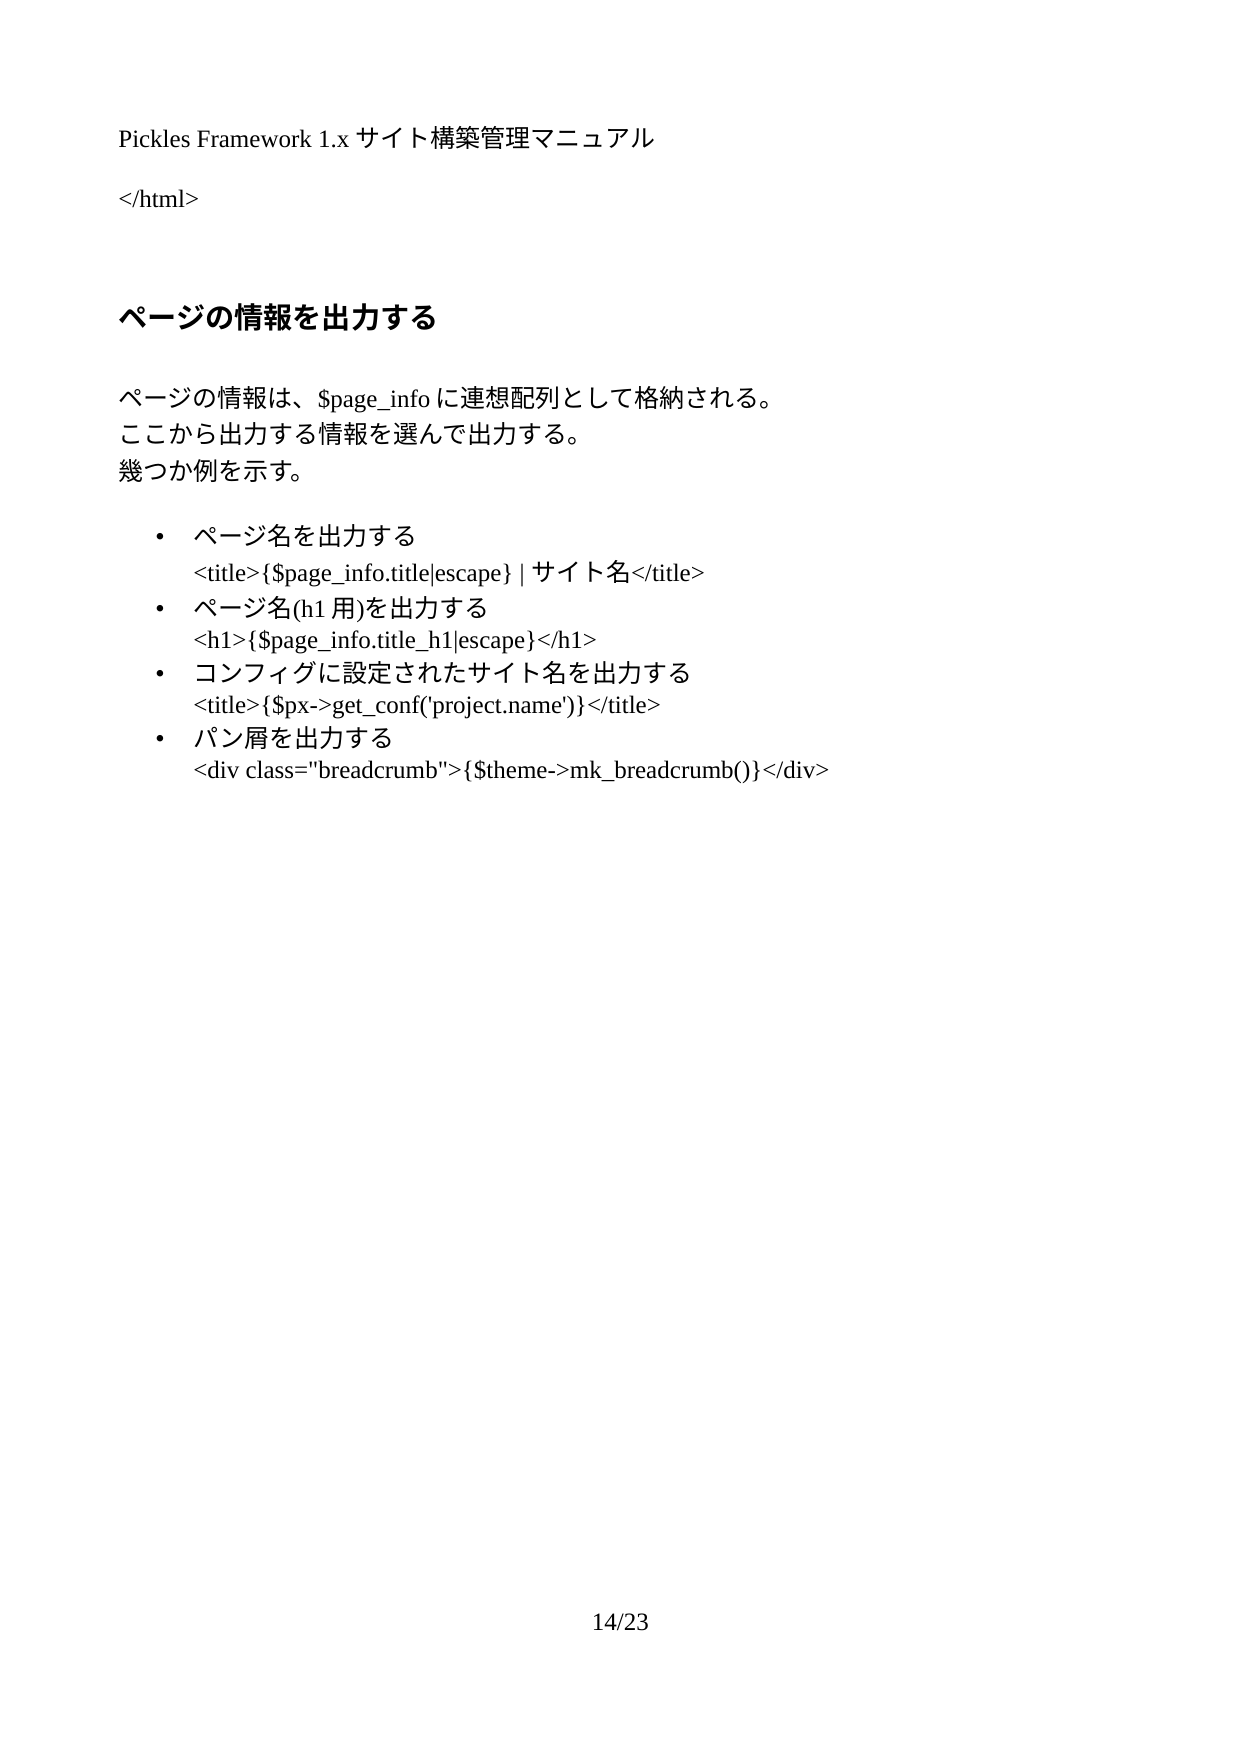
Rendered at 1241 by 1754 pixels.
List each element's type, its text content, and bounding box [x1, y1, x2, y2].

text </html> [118, 184, 1122, 213]
text ここから出力する情報を選んで出力する。 [118, 415, 1122, 451]
list ページ名を出力する <title>{$page_info.title|escape} | サイト名</title> [156, 516, 1122, 589]
text 幾つか例を示す。 [118, 451, 1122, 487]
list ページ名(h1用)を出力する <h1>{$page_info.title_h1|escape}</h1> [156, 589, 1122, 654]
list コンフィグに設定されたサイト名を出力する <title>{$px->get_conf('project.name')}</title> [156, 654, 1122, 719]
subtitle ページの情報を出力する [118, 295, 1122, 337]
text ページの情報は、$page_infoに連想配列として格納される。 [118, 379, 1122, 415]
list パン屑を出力する <div class="breadcrumb">{$theme->mk_breadcrumb()}</div> [156, 719, 1122, 784]
